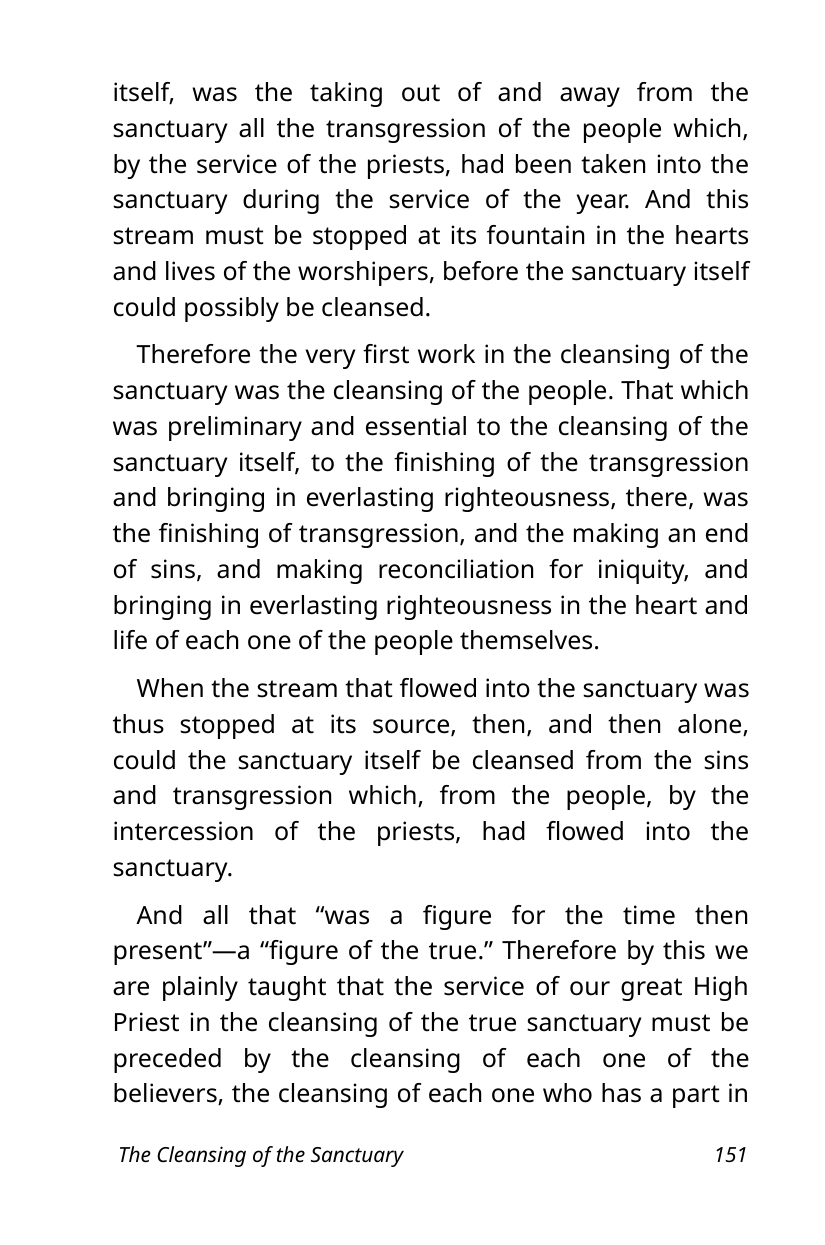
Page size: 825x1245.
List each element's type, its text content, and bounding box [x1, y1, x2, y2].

text When the stream that flowed into the sanctuary was thus stopped at its source, then, and then alone, could the sanctuary itself be cleansed from the sins and transgression which, from the people, by the intercession of the priests, had flowed into the sanctuary. [112, 671, 750, 883]
text itself, was the taking out of and away from the sanctuary all the transgression of the people which, by the service of the priests, had been taken into the sanctuary during the service of the year. And this stream must be stopped at its fountain in the hearts and lives of the worshipers, before the sanctuary itself could possibly be cleansed. [112, 75, 750, 323]
text And all that “was a figure for the time then present”—a “figure of the true.” Therefore by this we are plainly taught that the service of our great High Priest in the cleansing of the true sanctuary must be preceded by the cleansing of each one of the believers, the cleansing of each one who has a part in [112, 897, 750, 1110]
text Therefore the very first work in the cleansing of the sanctuary was the cleansing of the people. That which was preliminary and essential to the cleansing of the sanctuary itself, to the finishing of the transgression and bringing in everlasting righteousness, there, was the finishing of transgression, and the making an end of sins, and making reconciliation for iniquity, and bringing in everlasting righteousness in the heart and life of each one of the people themselves. [112, 337, 750, 657]
